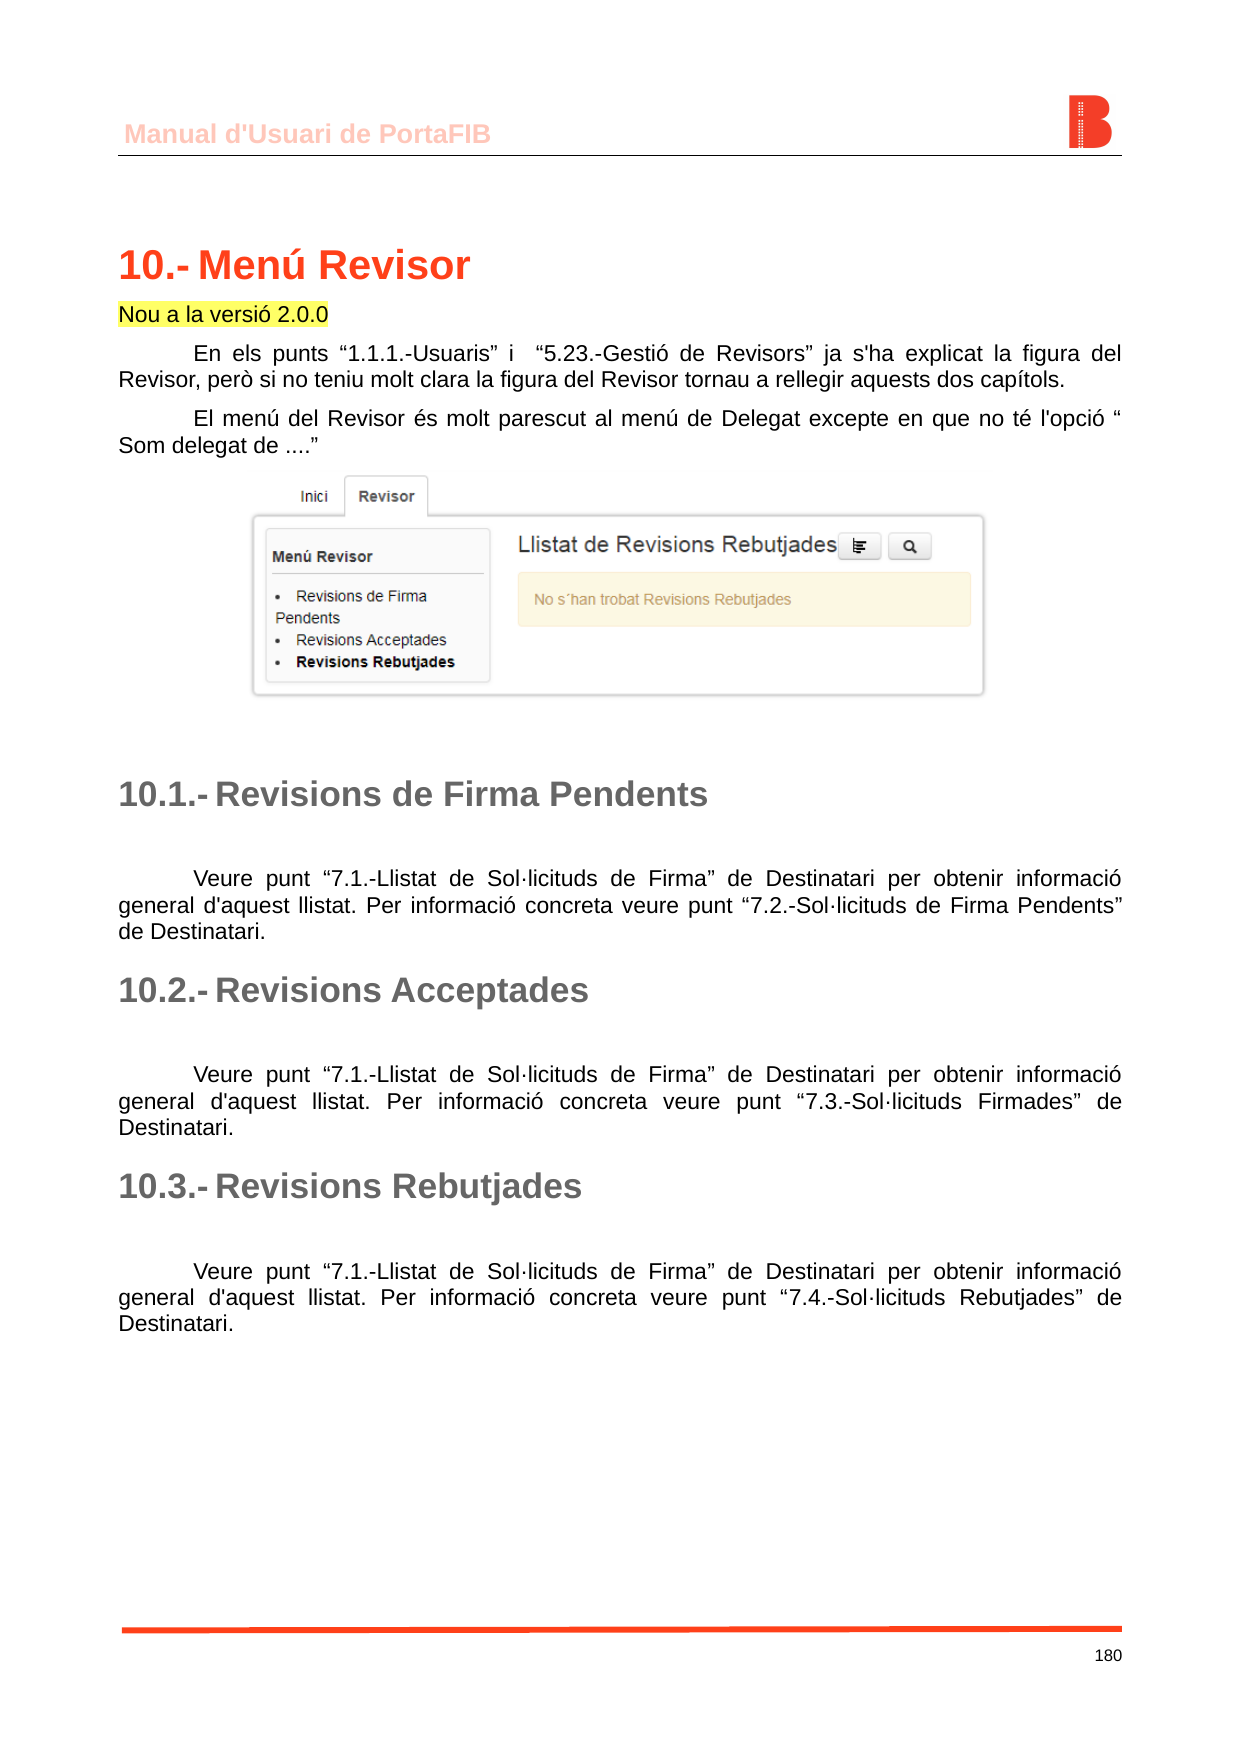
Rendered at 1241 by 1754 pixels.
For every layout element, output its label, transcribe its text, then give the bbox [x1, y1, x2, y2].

text Nou a la versió 2.0.0 [118, 301, 1122, 327]
subtitle Menú Revisor [118, 241, 1122, 289]
picture [1063, 94, 1117, 150]
text En els punts “1.1.1Usuaris” i “5.23Gestió de Revisors” ja s'ha explicat la figura del Revisor, però si no teniu molt clara la figura del Revisor tornau a rellegir aquests dos capítols. [118, 340, 1122, 393]
text El menú del Revisor és molt parescut al menú de Delegat excepte en que no té l'opció “ Som delegat de ....” [118, 405, 1122, 458]
subtitle Revisions Acceptades [118, 969, 1122, 1010]
subtitle Revisions de Firma Pendents [118, 773, 1122, 814]
subtitle Revisions Rebutjades [118, 1166, 1122, 1206]
picture [247, 470, 993, 710]
text Veure punt “7.1Llistat de Sol·licituds de Firma” de Destinatari per obtenir informació general d'aquest llistat. Per informació concreta veure punt “7.2Sol·licituds de Firma Pendents” de Destinatari. [118, 865, 1122, 944]
text Veure punt “7.1Llistat de Sol·licituds de Firma” de Destinatari per obtenir informació general d'aquest llistat. Per informació concreta veure punt “7.3Sol·licituds Firmades” de Destinatari. [118, 1061, 1122, 1141]
text Veure punt “7.1Llistat de Sol·licituds de Firma” de Destinatari per obtenir informació general d'aquest llistat. Per informació concreta veure punt “7.4Sol·licituds Rebutjades” de Destinatari. [118, 1258, 1122, 1337]
